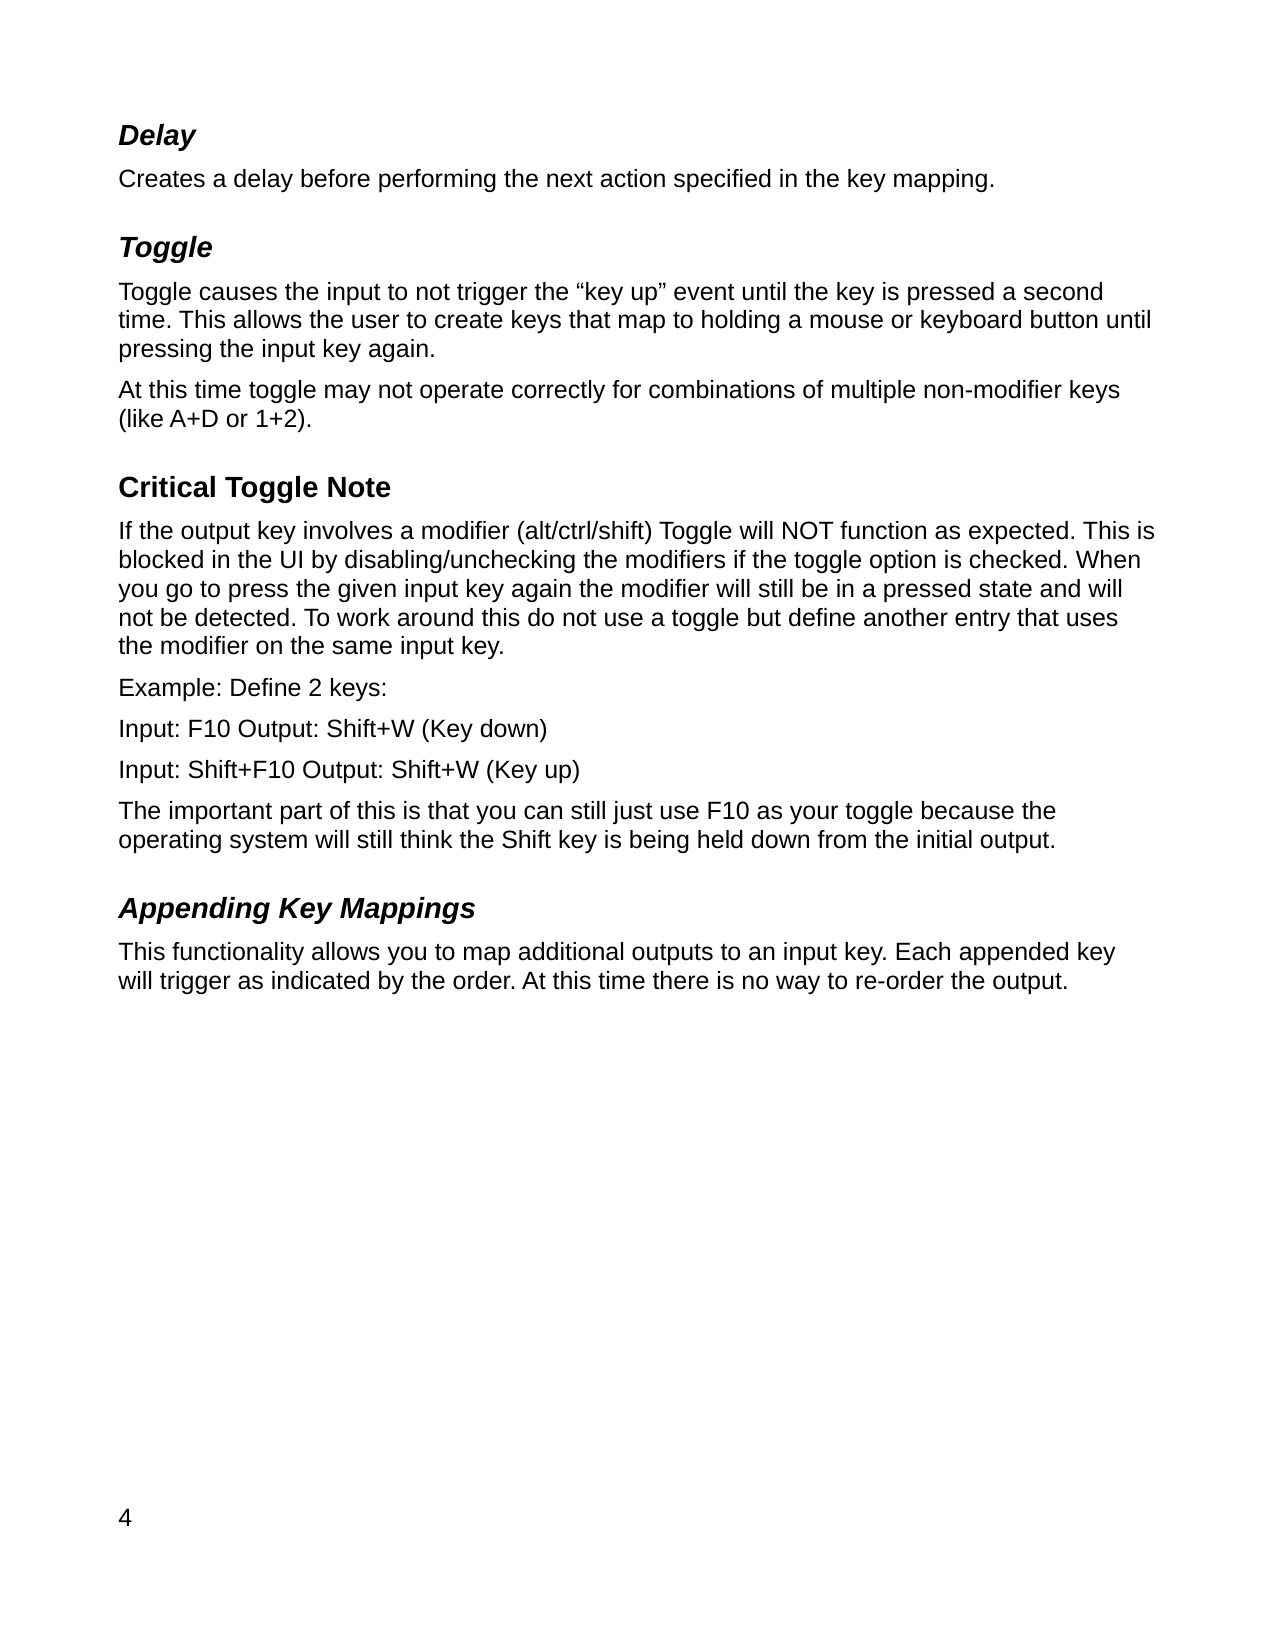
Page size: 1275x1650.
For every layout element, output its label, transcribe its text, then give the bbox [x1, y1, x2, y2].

text The important part of this is that you can still just use F10 as your toggle because the operating system will still think the Shift key is being held down from the initial output. [118, 796, 1157, 854]
subtitle Appending Key Mappings [118, 891, 1157, 925]
text Input: Shift+F10 Output: Shift+W (Key up) [118, 755, 1157, 784]
text Creates a delay before performing the next action specified in the key mapping. [118, 164, 1157, 193]
subtitle Delay [118, 118, 1157, 152]
text If the output key involves a modifier (alt/ctrl/shift) Toggle will NOT function as expected. This is blocked in the UI by disabling/unchecking the modifiers if the toggle option is checked. When you go to press the given input key again the modifier will still be in a pressed state and will not be detected. To work around this do not use a toggle but define another entry that uses the modifier on the same input key. [118, 516, 1157, 660]
text Example: Define 2 keys: [118, 672, 1157, 701]
subtitle Toggle [118, 230, 1157, 264]
text Toggle causes the input to not trigger the “key up” event until the key is pressed a second time. This allows the user to create keys that map to holding a mouse or keyboard button until pressing the input key again. [118, 276, 1157, 363]
subtitle Critical Toggle Note [118, 470, 1157, 504]
text This functionality allows you to map additional outputs to an input key. Each appended key will trigger as indicated by the order. At this time there is no way to re-order the output. [118, 937, 1157, 995]
text Input: F10 Output: Shift+W (Key down) [118, 714, 1157, 742]
text At this time toggle may not operate correctly for combinations of multiple non-modifier keys (like A+D or 1+2). [118, 375, 1157, 433]
